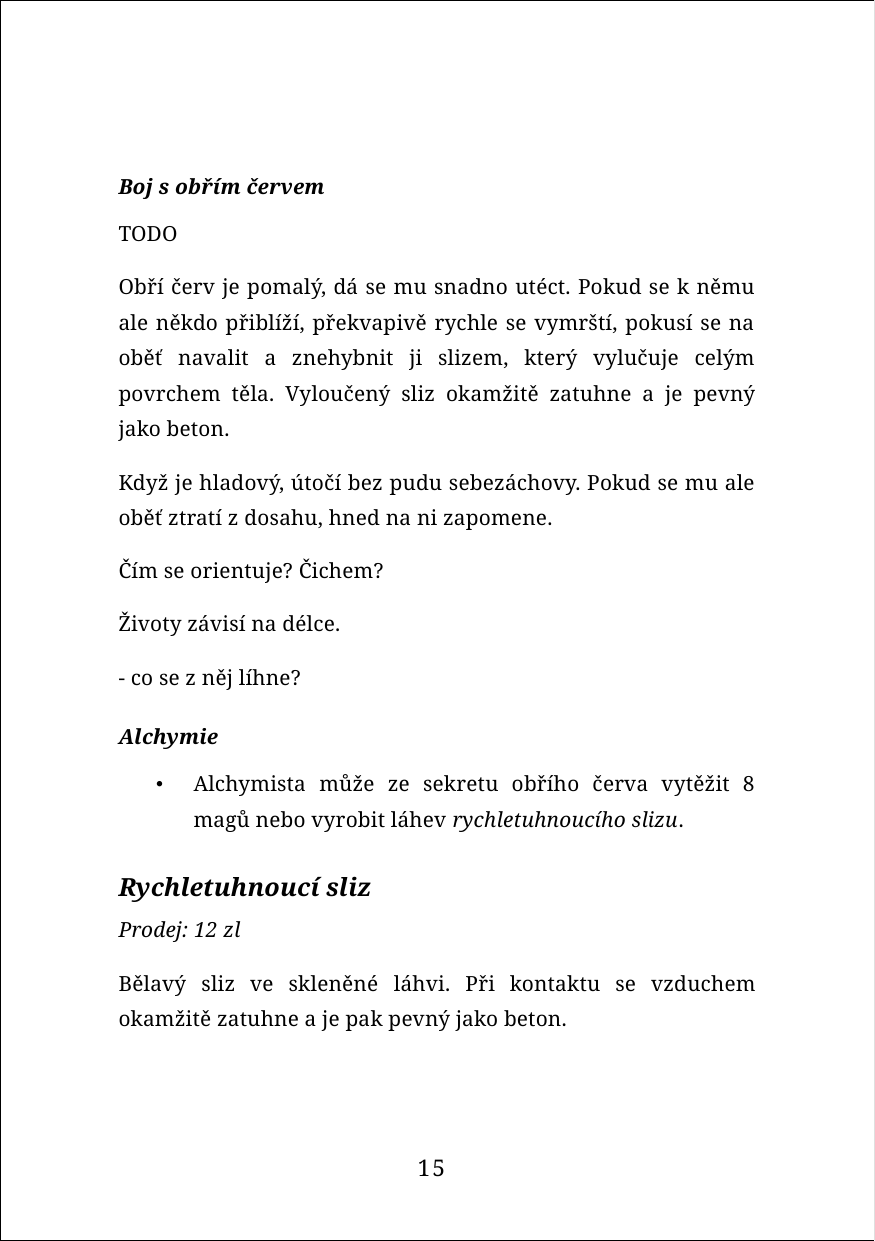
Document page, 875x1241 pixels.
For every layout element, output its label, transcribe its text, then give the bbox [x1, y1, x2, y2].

text Když je hladový, útočí bez pudu sebezáchovy. Pokud se mu ale oběť ztratí z dosahu, hned na ni zapomene. [118, 468, 756, 532]
list Alchymista může ze sekretu obřího červa vytěžit 8 magů nebo vyrobit láhev rychletuhnoucího slizu. [156, 769, 756, 833]
text Bělavý sliz ve skleněné láhvi. Při kontaktu se vzduchem okamžitě zatuhne a je pak pevný jako beton. [118, 969, 756, 1033]
text Čím se orientuje? Čichem? [118, 556, 756, 585]
text Alchymie [118, 722, 756, 750]
text Prodej: 12 zl [118, 916, 756, 944]
text Boj s obřím červem [118, 172, 756, 200]
text Obří červ je pomalý, dá se mu snadno utéct. Pokud se k němu ale někdo přiblíží, překvapivě rychle se vymrští, pokusí se na oběť navalit a znehybnit ji slizem, který vylučuje celým povrchem těla. Vyloučený sliz okamžitě zatuhne a je pevný jako beton. [118, 272, 756, 443]
text Životy závisí na délce. [118, 609, 756, 638]
subtitle Rychletuhnoucí sliz [118, 870, 756, 904]
text - co se z něj líhne? [118, 663, 756, 691]
text TODO [118, 219, 756, 247]
